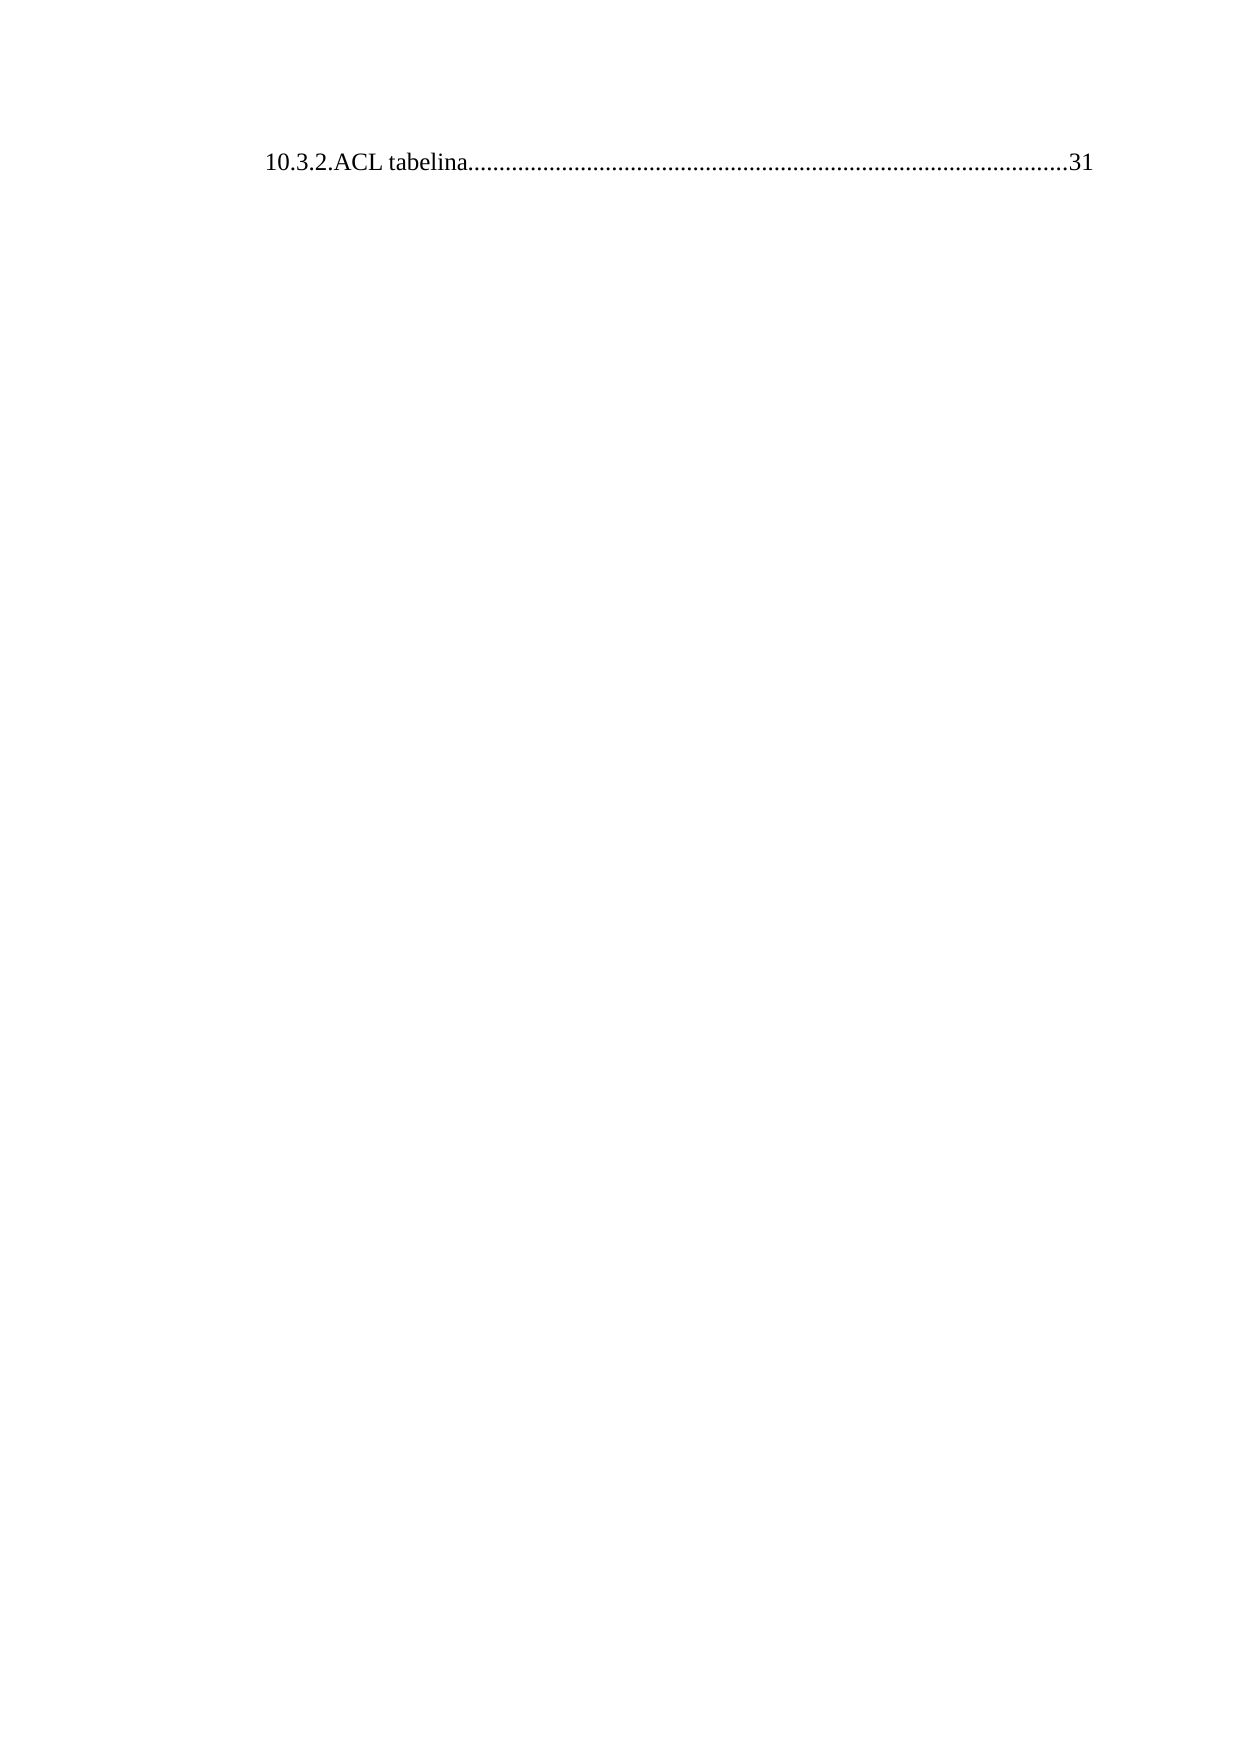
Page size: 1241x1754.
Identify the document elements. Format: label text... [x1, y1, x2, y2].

text 10.3.2.ACL tabelina 31 [264, 147, 1093, 176]
